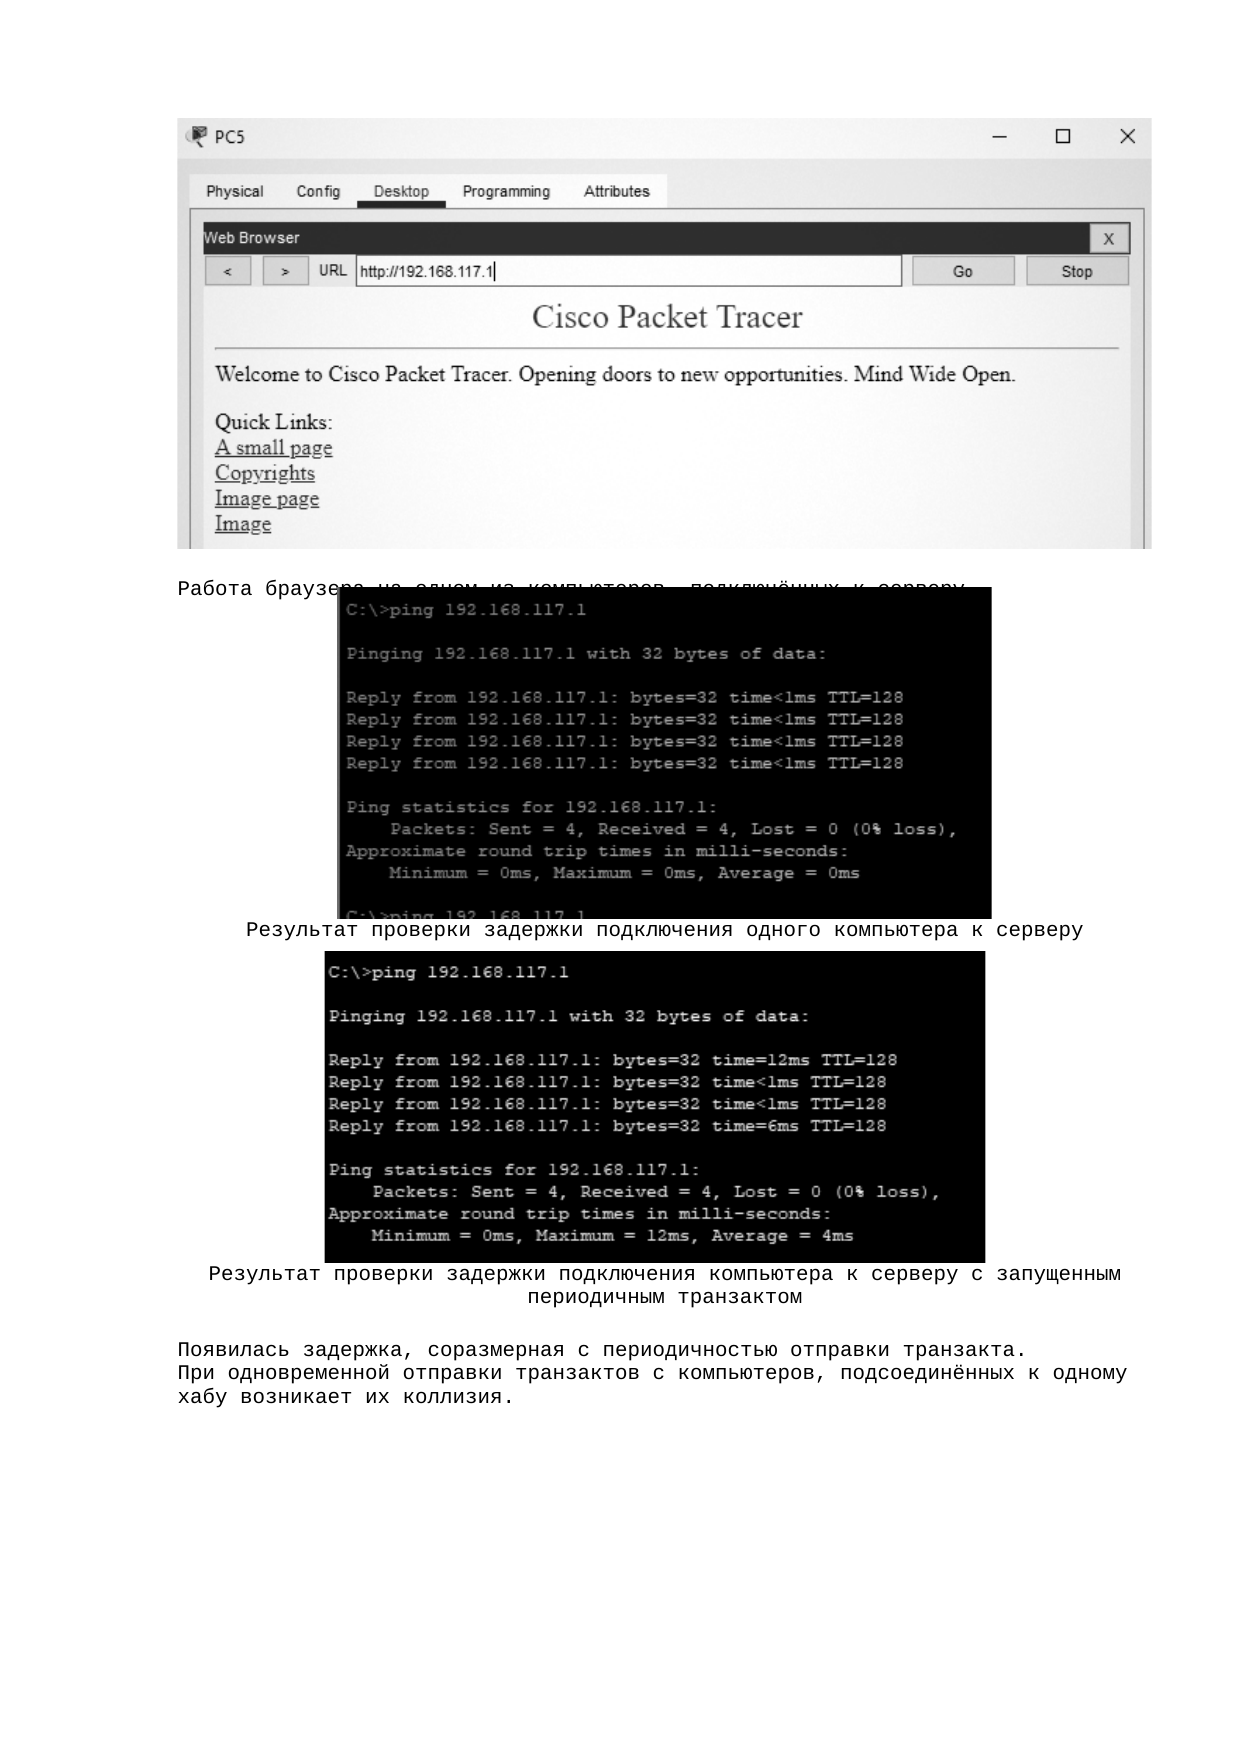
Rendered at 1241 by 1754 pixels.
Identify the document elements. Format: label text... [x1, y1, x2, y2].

picture [324, 951, 986, 1263]
picture [337, 587, 992, 919]
text Результат проверки задержки подключения компьютера к серверу с запущенным периодичным транзактом [177, 942, 1152, 1310]
text Работа браузера на одном из компьютеров, подключённых к серверу [177, 549, 1152, 602]
text При одновременной отправки транзактов с компьютеров, подсоединённых к одному хабу возникает их коллизия. [177, 1362, 1152, 1410]
text Появилась задержка, соразмерная с периодичностью отправки транзакта. [177, 1339, 1152, 1362]
picture [177, 118, 1152, 549]
text Результат проверки задержки подключения одного компьютера к серверу [177, 919, 1152, 942]
